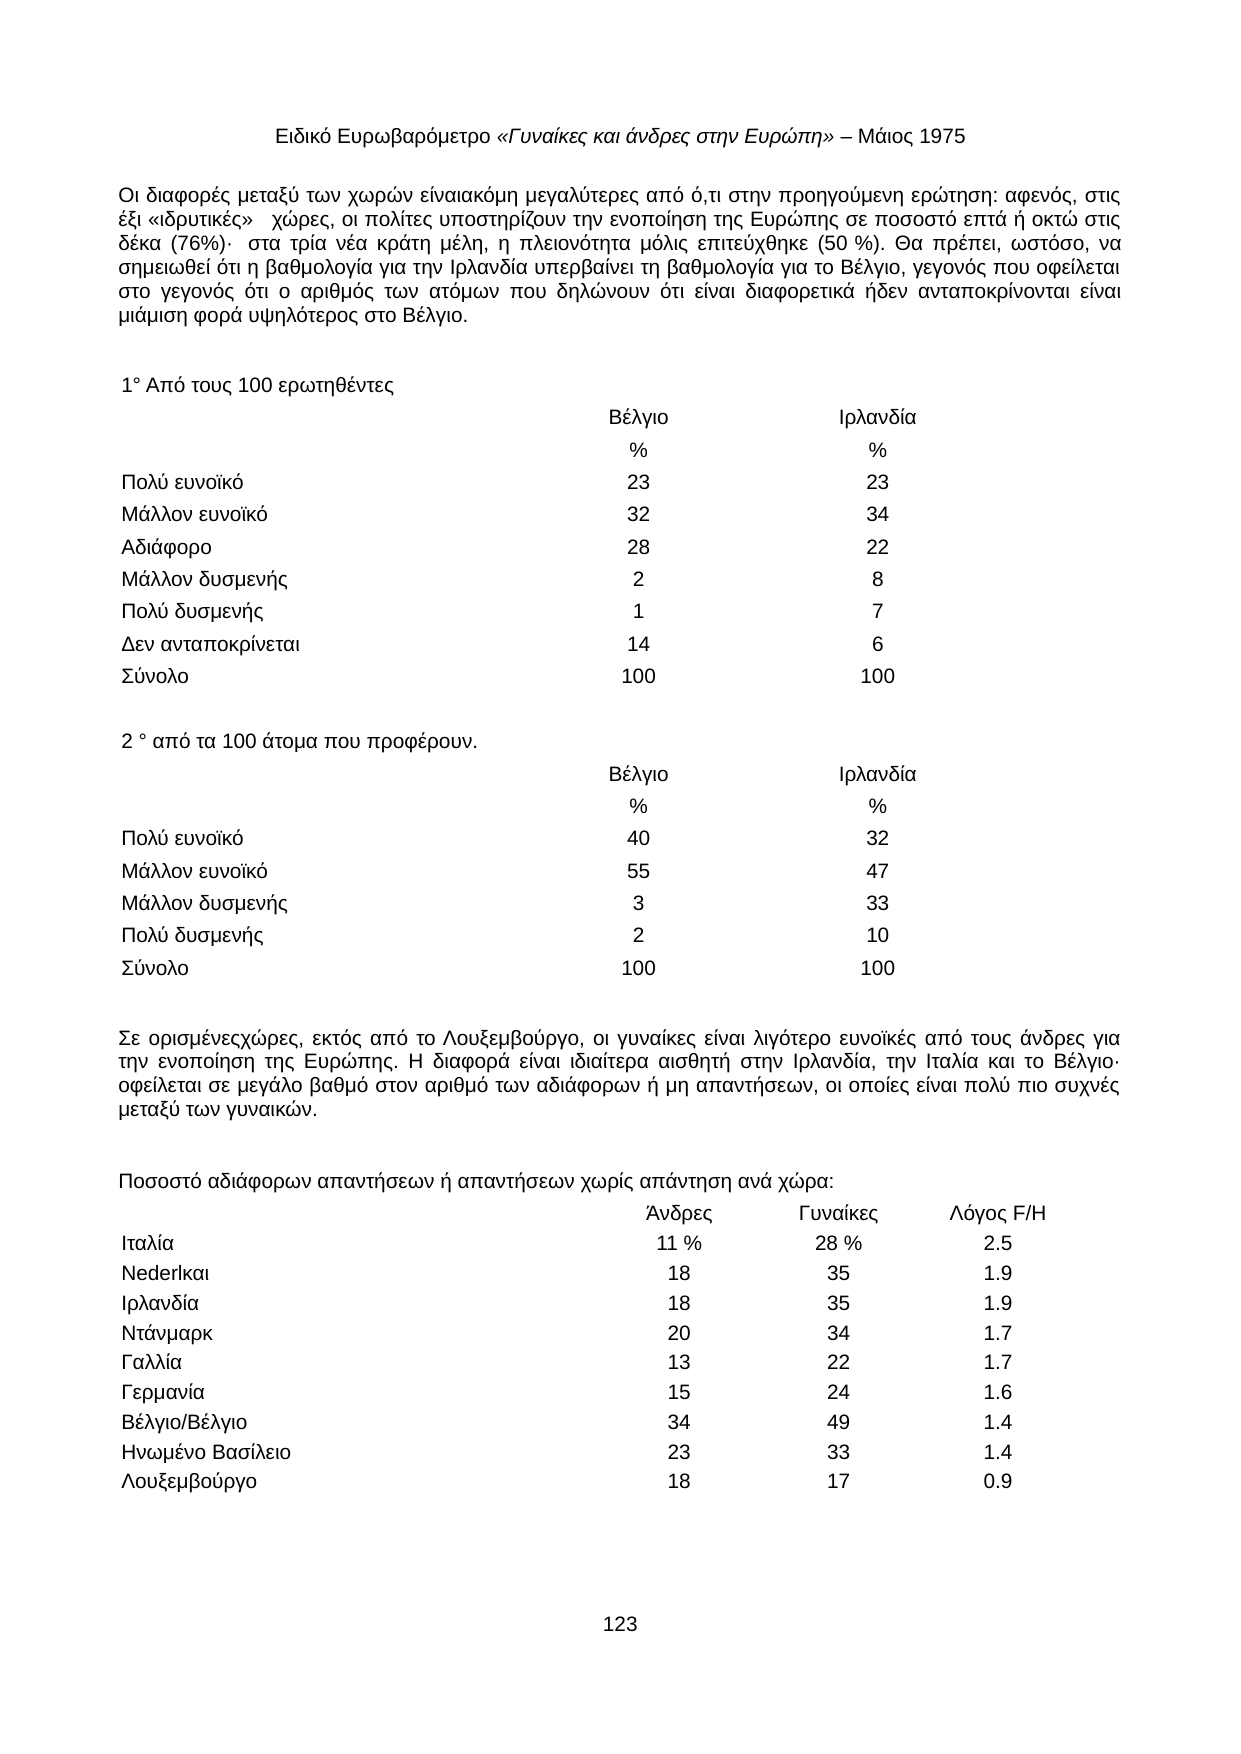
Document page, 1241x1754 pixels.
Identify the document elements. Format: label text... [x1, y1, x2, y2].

table_cell Nederlκαι [118, 1258, 596, 1288]
table_cell 15 [596, 1377, 762, 1407]
table_cell 1,7 [915, 1318, 1081, 1347]
table_cell 23 [596, 1437, 762, 1466]
table_cell 7 [745, 595, 1010, 628]
table_cell 18 [596, 1258, 762, 1288]
table_cell 35 [762, 1258, 915, 1288]
table_cell 35 [762, 1288, 915, 1317]
table_cell Σύνολο [118, 660, 532, 692]
table_cell 10 [745, 919, 1010, 952]
table_cell 22 [762, 1347, 915, 1377]
table_cell 11 % [596, 1228, 762, 1258]
table_cell Πολύ ευνοϊκό [118, 822, 532, 854]
table_cell Μάλλον ευνοϊκό [118, 854, 532, 887]
table_cell 47 [745, 854, 1010, 887]
table_header Λόγος F/H [915, 1198, 1081, 1228]
table_cell 28 % [762, 1228, 915, 1258]
table_cell 18 [596, 1288, 762, 1317]
table_cell [745, 693, 1010, 725]
table_cell 100 [532, 660, 745, 692]
table_cell [118, 757, 532, 789]
table_cell 14 [532, 628, 745, 660]
table_cell 1 [532, 595, 745, 628]
table_cell 20 [596, 1318, 762, 1347]
table_header [118, 1198, 596, 1228]
table_cell [118, 790, 532, 822]
table_cell 22 [745, 530, 1010, 563]
table_cell Πολύ ευνοϊκό [118, 466, 532, 498]
table_cell 1,7 [915, 1347, 1081, 1377]
table_cell 100 [745, 660, 1010, 692]
table_cell [118, 401, 532, 433]
table_cell 1,9 [915, 1288, 1081, 1317]
table_cell Ηνωμένο Βασίλειο [118, 1437, 596, 1466]
table_cell Γερμανία [118, 1377, 596, 1407]
table_header 1° Από τους 100 ερωτηθέντες [118, 369, 1010, 401]
table_cell [118, 693, 532, 725]
table_cell 6 [745, 628, 1010, 660]
table_cell 13 [596, 1347, 762, 1377]
table_cell 18 [596, 1466, 762, 1496]
table_cell Βέλγιο [532, 401, 745, 433]
table_cell 2 [532, 919, 745, 952]
table_cell [745, 725, 1010, 757]
table_cell Πολύ δυσμενής [118, 919, 532, 952]
table_cell 24 [762, 1377, 915, 1407]
table_cell Βέλγιο/Βέλγιο [118, 1407, 596, 1437]
text Σε ορισμένεςχώρες, εκτός από το Λουξεμβούργο, οι γυναίκες είναι λιγότερο ευνοϊκές από τους άνδρες για την ενοποίηση της Ευρώπης. Η διαφορά είναι ιδιαίτερα αισθητή στην Ιρλανδία, την Ιταλία και το Βέλγιο· οφείλεται σε μεγάλο βαθμό στον αριθμό των αδιάφορων ή μη απαντήσεων, οι οποίες είναι πολύ πιο συχνές μεταξύ των γυναικών. [118, 1025, 1122, 1121]
table_cell 0,9 [915, 1466, 1081, 1496]
table_cell Ντάνμαρκ [118, 1318, 596, 1347]
table_cell % [745, 790, 1010, 822]
text Ποσοστό αδιάφορων απαντήσεων ή απαντήσεων χωρίς απάντηση ανά χώρα: [118, 1168, 1122, 1192]
table_cell Πολύ δυσμενής [118, 595, 532, 628]
table_cell Ιρλανδία [745, 757, 1010, 789]
table_cell 2 ° από τα 100 άτομα που προφέρουν. [118, 725, 532, 757]
table_cell 34 [596, 1407, 762, 1437]
table_cell Μάλλον ευνοϊκό [118, 498, 532, 530]
table_cell Βέλγιο [532, 757, 745, 789]
table_cell 32 [532, 498, 745, 530]
table_cell 28 [532, 530, 745, 563]
table_cell 55 [532, 854, 745, 887]
table_cell 1,4 [915, 1407, 1081, 1437]
table_cell Γαλλία [118, 1347, 596, 1377]
table_cell 32 [745, 822, 1010, 854]
table_cell 40 [532, 822, 745, 854]
table_cell [118, 433, 532, 466]
table_cell Δεν ανταποκρίνεται [118, 628, 532, 660]
table_cell % [532, 433, 745, 466]
table_cell 49 [762, 1407, 915, 1437]
table_cell 17 [762, 1466, 915, 1496]
table_cell Σύνολο [118, 952, 532, 984]
table_cell % [532, 790, 745, 822]
table_cell 33 [745, 887, 1010, 919]
table_cell [532, 725, 745, 757]
table_cell 34 [745, 498, 1010, 530]
table_cell 2 [532, 563, 745, 595]
table_cell Αδιάφορο [118, 530, 532, 563]
table_cell 1,6 [915, 1377, 1081, 1407]
table_cell Ιταλία [118, 1228, 596, 1258]
table_cell 33 [762, 1437, 915, 1466]
table_header Γυναίκες [762, 1198, 915, 1228]
table_cell 1,9 [915, 1258, 1081, 1288]
table_cell Λουξεμβούργο [118, 1466, 596, 1496]
text Οι διαφορές μεταξύ των χωρών είναιακόμη μεγαλύτερες από ό,τι στην προηγούμενη ερώτηση: αφενός, στις έξι «ιδρυτικές» χώρες, οι πολίτες υποστηρίζουν την ενοποίηση της Ευρώπης σε ποσοστό επτά ή οκτώ στις δέκα (76%)· στα τρία νέα κράτη μέλη, η πλειονότητα μόλις επιτεύχθηκε (50 %). Θα πρέπει, ωστόσο, να σημειωθεί ότι η βαθμολογία για την Ιρλανδία υπερβαίνει τη βαθμολογία για το Βέλγιο, γεγονός που οφείλεται στο γεγονός ότι ο αριθμός των ατόμων που δηλώνουν ότι είναι διαφορετικά ήδεν ανταποκρίνονται είναι μιάμιση φορά υψηλότερος στο Βέλγιο. [118, 183, 1122, 327]
table_cell 1,4 [915, 1437, 1081, 1466]
table_cell 23 [745, 466, 1010, 498]
table_cell Μάλλον δυσμενής [118, 563, 532, 595]
table_cell % [745, 433, 1010, 466]
table_cell 3 [532, 887, 745, 919]
table_cell 34 [762, 1318, 915, 1347]
table_cell 23 [532, 466, 745, 498]
table_cell Ιρλανδία [118, 1288, 596, 1317]
table_header Άνδρες [596, 1198, 762, 1228]
table_cell 100 [532, 952, 745, 984]
table_cell [532, 693, 745, 725]
table_cell 100 [745, 952, 1010, 984]
table_cell 2,5 [915, 1228, 1081, 1258]
table_cell Μάλλον δυσμενής [118, 887, 532, 919]
table_cell Ιρλανδία [745, 401, 1010, 433]
table_cell 8 [745, 563, 1010, 595]
